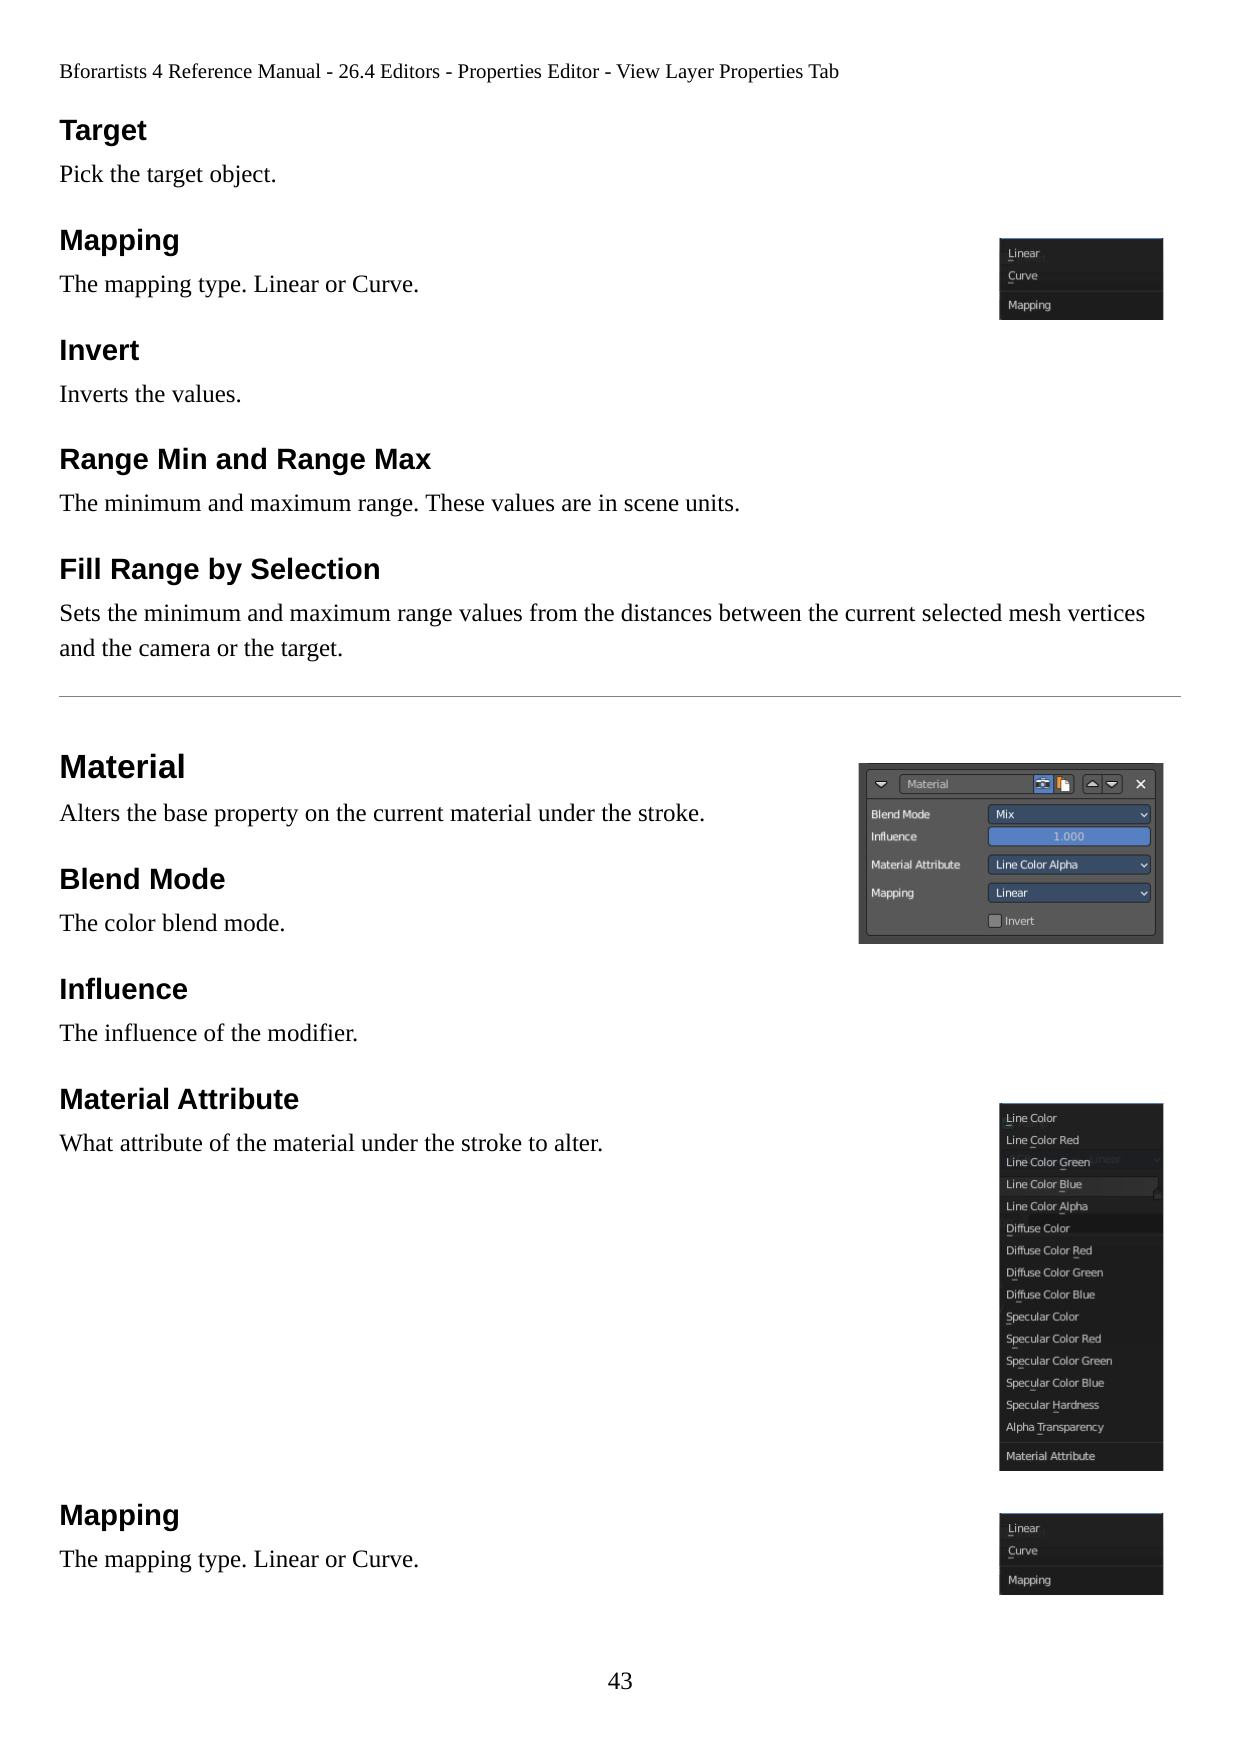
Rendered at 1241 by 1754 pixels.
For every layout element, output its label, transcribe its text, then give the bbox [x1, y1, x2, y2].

subtitle Range Min and Range Max [59, 442, 1181, 476]
subtitle [1164, 862, 1181, 896]
subtitle Fill Range by Selection [59, 552, 1181, 586]
text Alters the base property on the current material under the stroke. [59, 798, 858, 827]
text The influence of the modifier. [59, 1018, 1181, 1047]
picture [999, 1103, 1164, 1471]
text Pick the target object. [59, 159, 1181, 188]
text The minimum and maximum range. These values are in scene units. [59, 488, 1181, 517]
text The mapping type. Linear or Curve. [59, 1544, 999, 1573]
text [1164, 908, 1181, 937]
subtitle Invert [59, 332, 1181, 366]
subtitle Material [59, 747, 1181, 786]
subtitle Target [59, 113, 1181, 146]
text Inverts the values. [59, 379, 1181, 407]
picture [999, 1513, 1164, 1595]
subtitle Influence [59, 972, 1181, 1005]
text The color blend mode. [59, 908, 858, 937]
text What attribute of the material under the stroke to alter. [59, 1128, 999, 1157]
subtitle Blend Mode [59, 862, 858, 896]
subtitle Mapping [59, 1498, 1181, 1531]
picture [999, 238, 1164, 320]
subtitle Material Attribute [59, 1082, 1181, 1115]
text The mapping type. Linear or Curve. [59, 269, 999, 297]
text Sets the minimum and maximum range values from the distances between the current selected mesh vertices and the camera or the target. [59, 598, 1181, 662]
subtitle Mapping [59, 222, 1181, 256]
picture [858, 763, 1164, 944]
